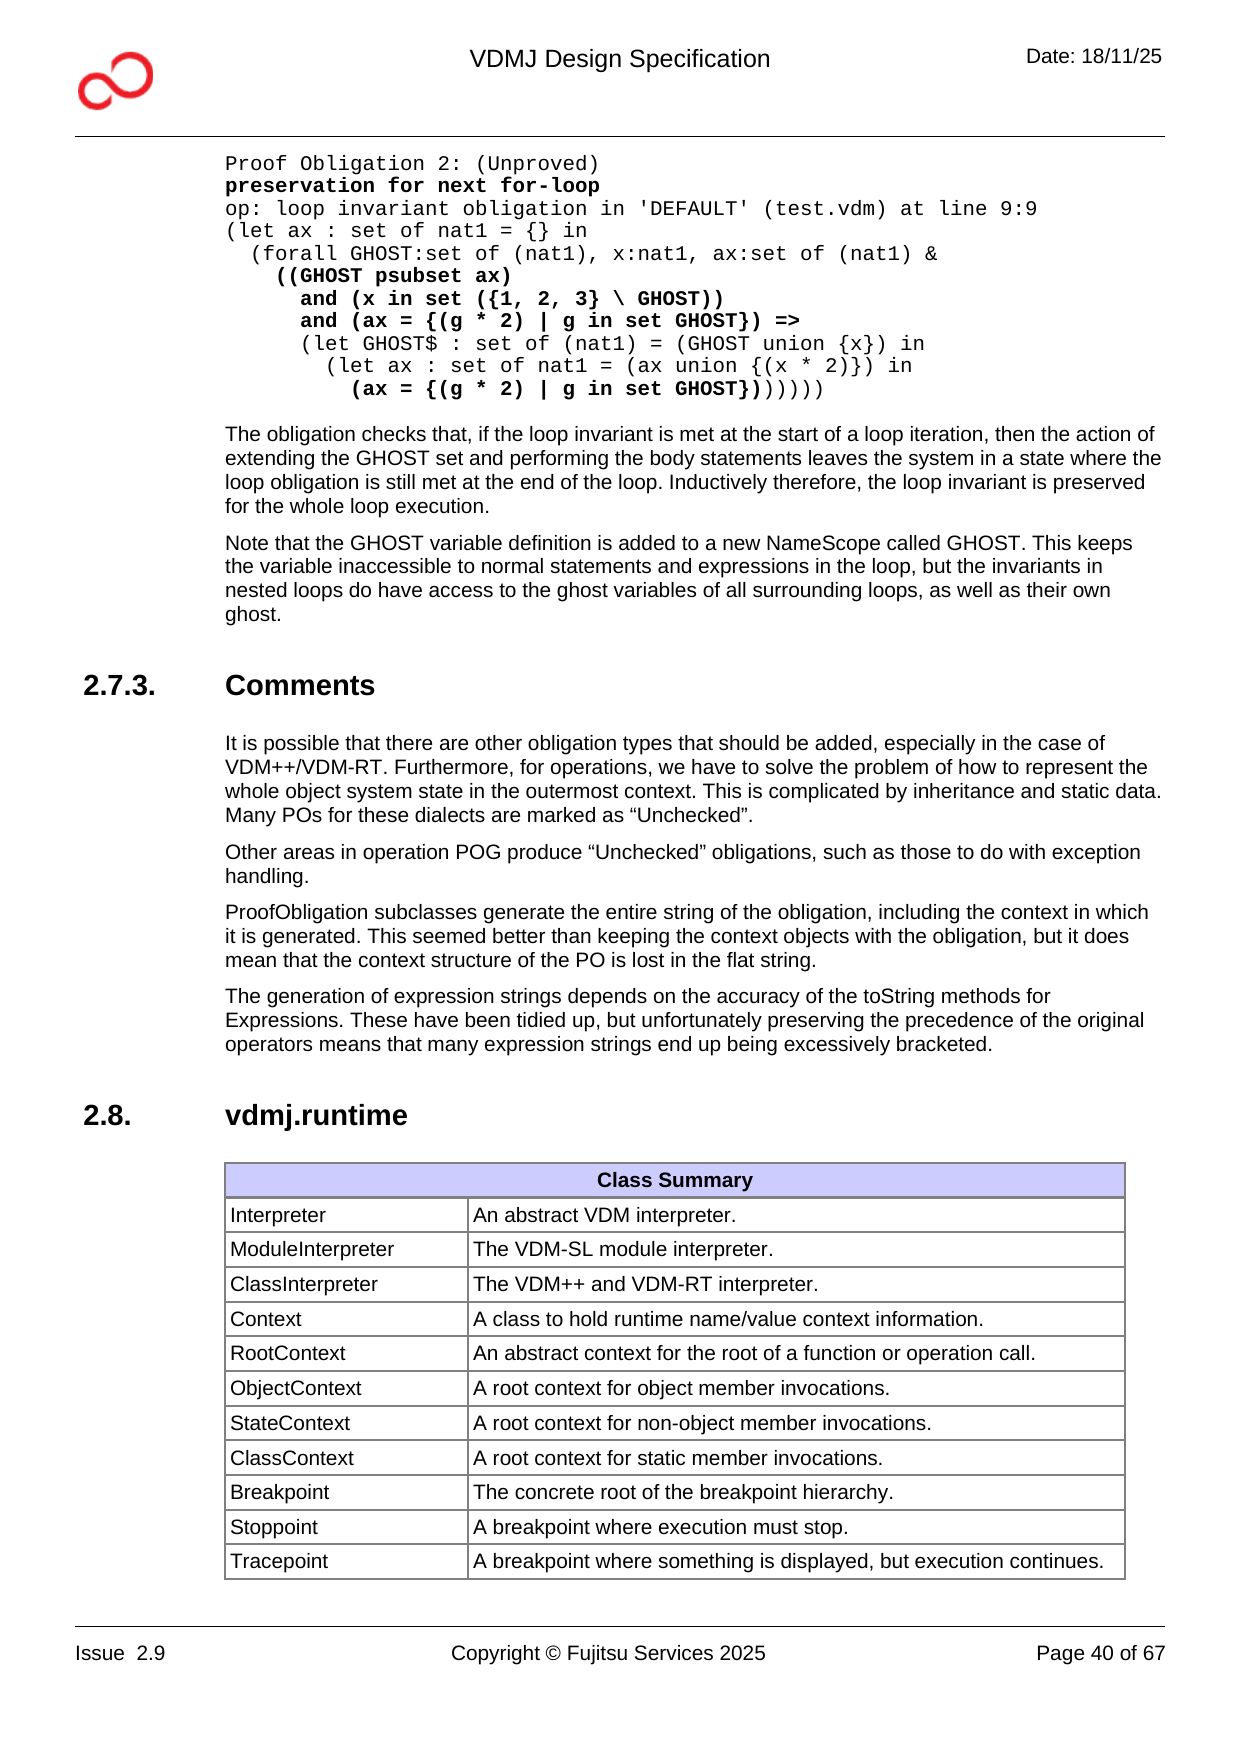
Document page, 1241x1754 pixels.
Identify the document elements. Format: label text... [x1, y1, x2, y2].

table_cell ClassContext [226, 1441, 467, 1474]
picture [78, 44, 153, 120]
text preservation for next for-loop [225, 175, 1165, 197]
text The generation of expression strings depends on the accuracy of the toString methods for Expressions. These have been tidied up, but unfortunately preserving the precedence of the original operators means that many expression strings end up being excessively bracketed. [225, 985, 1165, 1057]
table_cell The VDM-SL module interpreter. [469, 1233, 1124, 1266]
table_cell Context [226, 1303, 467, 1335]
text (forall GHOST:set of (nat1), x:nat1, ax:set of (nat1) & [225, 242, 1165, 265]
table_header Class Summary [226, 1164, 1124, 1196]
table_cell StateContext [226, 1407, 467, 1439]
text and (ax = {(g * 2) | g in set GHOST}) => [225, 310, 1165, 332]
table_cell A root context for object member invocations. [469, 1372, 1124, 1404]
text Other areas in operation POG produce “Unchecked” obligations, such as those to do with exception handling. [225, 840, 1165, 888]
table_cell A root context for non-object member invocations. [469, 1407, 1124, 1439]
subtitle Comments [75, 669, 1165, 702]
table_cell Tracepoint [226, 1545, 467, 1578]
table_cell ObjectContext [226, 1372, 467, 1404]
table_cell An abstract VDM interpreter. [469, 1199, 1124, 1231]
table_cell Interpreter [226, 1199, 467, 1231]
text It is possible that there are other obligation types that should be added, especially in the case of VDM++/VDM-RT. Furthermore, for operations, we have to solve the problem of how to represent the whole object system state in the outermost context. This is complicated by inheritance and static data. Many POs for these dialects are marked as “Unchecked”. [225, 732, 1165, 827]
table_cell A breakpoint where execution must stop. [469, 1511, 1124, 1543]
text Proof Obligation 2: (Unproved) [225, 152, 1165, 175]
table_cell RootContext [226, 1337, 467, 1370]
subtitle vdmj.runtime [75, 1099, 1165, 1132]
text (let ax : set of nat1 = (ax union {(x * 2)}) in [225, 355, 1165, 377]
text (let ax : set of nat1 = {} in [225, 220, 1165, 242]
table_cell A class to hold runtime name/value context information. [469, 1303, 1124, 1335]
table_cell An abstract context for the root of a function or operation call. [469, 1337, 1124, 1370]
text ProofObligation subclasses generate the entire string of the obligation, including the context in which it is generated. This seemed better than keeping the context objects with the obligation, but it does mean that the context structure of the PO is lost in the flat string. [225, 900, 1165, 972]
table_cell Stoppoint [226, 1511, 467, 1543]
text (let GHOST$ : set of (nat1) = (GHOST union {x}) in [225, 332, 1165, 355]
text Note that the GHOST variable definition is added to a new NameScope called GHOST. This keeps the variable inaccessible to normal statements and expressions in the loop, but the invariants in nested loops do have access to the ghost variables of all surrounding loops, as well as their own ghost. [225, 531, 1165, 627]
text The obligation checks that, if the loop invariant is met at the start of a loop iteration, then the action of extending the GHOST set and performing the body statements leaves the system in a state where the loop obligation is still met at the end of the loop. Inductively therefore, the loop invariant is preserved for the whole loop execution. [225, 422, 1165, 518]
table_cell ClassInterpreter [226, 1268, 467, 1301]
table_cell Breakpoint [226, 1476, 467, 1509]
text and (x in set ({1, 2, 3} \ GHOST)) [225, 287, 1165, 310]
table_cell ModuleInterpreter [226, 1233, 467, 1266]
text ((GHOST psubset ax) [225, 265, 1165, 287]
table_cell A root context for static member invocations. [469, 1441, 1124, 1474]
table_cell A breakpoint where something is displayed, but execution continues. [469, 1545, 1124, 1578]
table_cell The VDM++ and VDM-RT interpreter. [469, 1268, 1124, 1301]
table_cell The concrete root of the breakpoint hierarchy. [469, 1476, 1124, 1509]
text (ax = {(g * 2) | g in set GHOST})))))) [225, 377, 1165, 400]
text op: loop invariant obligation in 'DEFAULT' (test.vdm) at line 9:9 [225, 197, 1165, 220]
